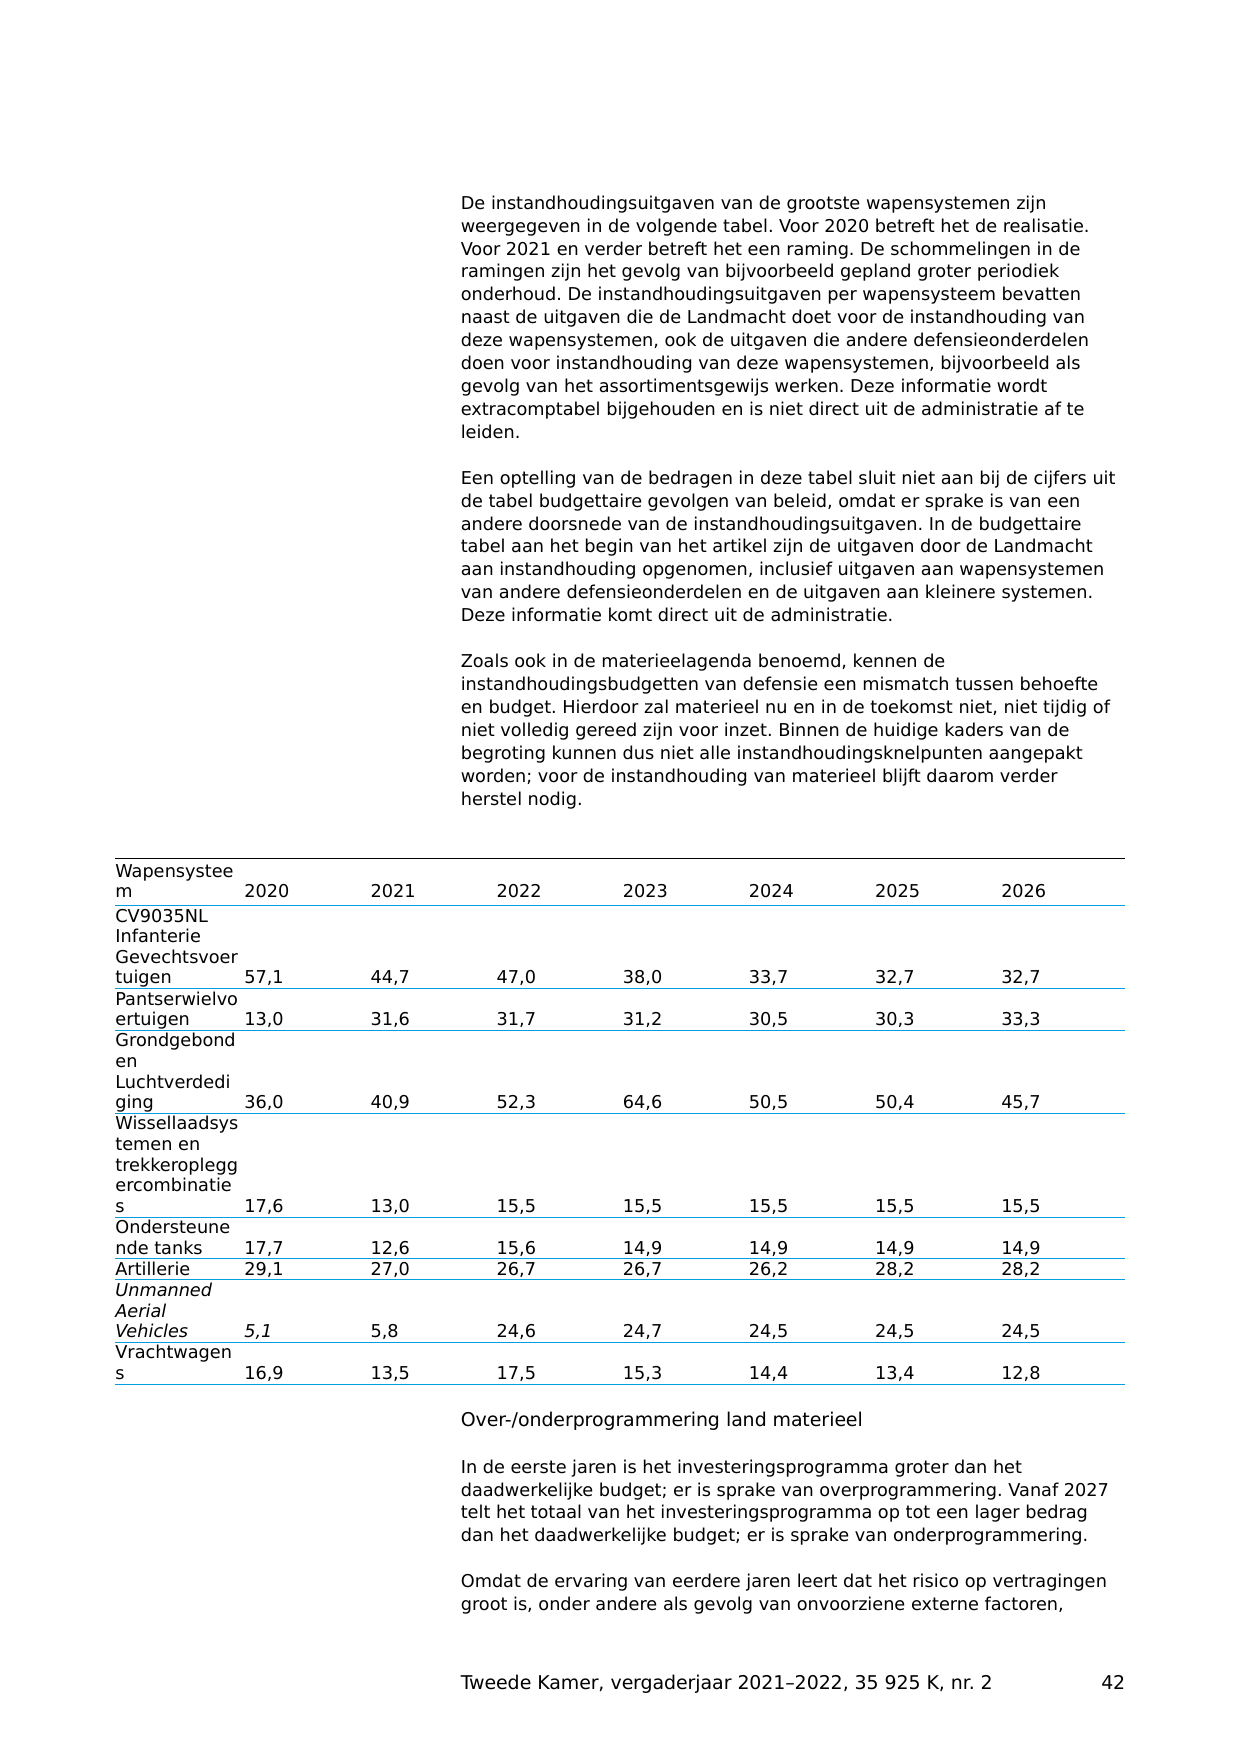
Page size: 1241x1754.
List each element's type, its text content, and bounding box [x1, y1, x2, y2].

table_cell Artillerie [115, 1259, 241, 1279]
table_cell 2023 [620, 859, 746, 905]
table_cell 15,5 [872, 1114, 998, 1216]
table_cell 32,7 [998, 906, 1125, 988]
table_cell 24,5 [872, 1280, 998, 1342]
table_cell 32,7 [872, 906, 998, 988]
table_cell 12,6 [368, 1218, 493, 1258]
table_cell 44,7 [368, 906, 493, 988]
title Over-/onderprogrammering land materieel [461, 1409, 1125, 1431]
table_cell 64,6 [620, 1031, 746, 1113]
table_cell 27,0 [368, 1259, 493, 1279]
table_cell Wapensysteem [115, 859, 241, 905]
table_cell Grondgebonden Luchtverdediging [115, 1031, 241, 1113]
table_cell 15,5 [746, 1114, 872, 1216]
table_cell 30,5 [746, 989, 872, 1030]
table_cell 28,2 [872, 1259, 998, 1279]
table_cell Wissellaadsystemen en trekkeropleggercombinaties [115, 1114, 241, 1216]
text Zoals ook in de materieelagenda benoemd, kennen de instandhoudingsbudgetten van defensie een mismatch tussen behoefte en budget. Hierdoor zal materieel nu en in de toekomst niet, niet tijdig of niet volledig gereed zijn voor inzet. Binnen de huidige kaders van de begroting kunnen dus niet alle instandhoudingsknelpunten aangepakt worden; voor de instandhouding van materieel blijft daarom verder herstel nodig. [461, 649, 1125, 809]
table_cell 17,6 [241, 1114, 367, 1216]
table_cell 33,7 [746, 906, 872, 988]
table_cell 15,5 [998, 1114, 1125, 1216]
table_cell 24,7 [620, 1280, 746, 1342]
table_cell 2022 [494, 859, 620, 905]
table_cell 15,5 [620, 1114, 746, 1216]
text In de eerste jaren is het investeringsprogramma groter dan het daadwerkelijke budget; er is sprake van overprogrammering. Vanaf 2027 telt het totaal van het investeringsprogramma op tot een lager bedrag dan het daadwerkelijke budget; er is sprake van onderprogrammering. [461, 1455, 1125, 1546]
table_cell 31,2 [620, 989, 746, 1030]
table_cell 24,5 [998, 1280, 1125, 1342]
table_cell 2020 [241, 859, 367, 905]
table_cell 16,9 [241, 1343, 367, 1383]
table_cell 30,3 [872, 989, 998, 1030]
text Een optelling van de bedragen in deze tabel sluit niet aan bij de cijfers uit de tabel budgettaire gevolgen van beleid, omdat er sprake is van een andere doorsnede van de instandhoudingsuitgaven. In de budgettaire tabel aan het begin van het artikel zijn de uitgaven door de Landmacht aan instandhouding opgenomen, inclusief uitgaven aan wapensystemen van andere defensieonderdelen en de uitgaven aan kleinere systemen. Deze informatie komt direct uit de administratie. [461, 466, 1125, 626]
table_cell 14,9 [872, 1218, 998, 1258]
table_cell 40,9 [368, 1031, 493, 1113]
table_cell 31,6 [368, 989, 493, 1030]
table_cell Pantserwielvoertuigen [115, 989, 241, 1030]
table_cell 14,9 [746, 1218, 872, 1258]
table_cell 24,6 [494, 1280, 620, 1342]
table_cell 14,4 [746, 1343, 872, 1383]
table_cell 31,7 [494, 989, 620, 1030]
text De instandhoudingsuitgaven van de grootste wapensystemen zijn weergegeven in de volgende tabel. Voor 2020 betreft het de realisatie. Voor 2021 en verder betreft het een raming. De schommelingen in de ramingen zijn het gevolg van bijvoorbeeld gepland groter periodiek onderhoud. De instandhoudingsuitgaven per wapensysteem bevatten naast de uitgaven die de Landmacht doet voor de instandhouding van deze wapensystemen, ook de uitgaven die andere defensieonderdelen doen voor instandhouding van deze wapensystemen, bijvoorbeeld als gevolg van het assortimentsgewijs werken. Deze informatie wordt extracomptabel bijgehouden en is niet direct uit de administratie af te leiden. [461, 191, 1125, 443]
table_cell 36,0 [241, 1031, 367, 1113]
text Omdat de ervaring van eerdere jaren leert dat het risico op vertragingen groot is, onder andere als gevolg van onvoorziene externe factoren, [461, 1569, 1125, 1615]
table_cell 57,1 [241, 906, 367, 988]
table_cell 17,7 [241, 1218, 367, 1258]
table_cell 26,2 [746, 1259, 872, 1279]
table_cell 28,2 [998, 1259, 1125, 1279]
table_cell 5,8 [368, 1280, 493, 1342]
table_cell 2024 [746, 859, 872, 905]
table_cell 14,9 [998, 1218, 1125, 1258]
table_cell Vrachtwagens [115, 1343, 241, 1383]
table_cell 47,0 [494, 906, 620, 988]
table_cell 2026 [998, 859, 1125, 905]
table_cell 45,7 [998, 1031, 1125, 1113]
table_cell CV9035NL Infanterie Gevechtsvoertuigen [115, 906, 241, 988]
table_header Tabel 22 Instandhoudingsuitgaven Land materieel (bedragen x € 1 miljoen) [115, 833, 1125, 857]
table_cell 13,5 [368, 1343, 493, 1383]
table_cell 29,1 [241, 1259, 367, 1279]
table_cell 26,7 [620, 1259, 746, 1279]
table_cell 13,4 [872, 1343, 998, 1383]
table_cell 13,0 [368, 1114, 493, 1216]
table_cell 24,5 [746, 1280, 872, 1342]
table_cell 2021 [368, 859, 493, 905]
table_cell 50,5 [746, 1031, 872, 1113]
table_cell 2025 [872, 859, 998, 905]
table_cell 15,5 [494, 1114, 620, 1216]
table_cell 52,3 [494, 1031, 620, 1113]
table_cell 33,3 [998, 989, 1125, 1030]
table_cell 5,1 [241, 1280, 367, 1342]
table_cell 12,8 [998, 1343, 1125, 1383]
table_cell Unmanned Aerial Vehicles [115, 1280, 241, 1342]
table_cell 50,4 [872, 1031, 998, 1113]
table_cell 15,3 [620, 1343, 746, 1383]
table_cell 17,5 [494, 1343, 620, 1383]
table_cell Ondersteunende tanks [115, 1218, 241, 1258]
table_cell 13,0 [241, 989, 367, 1030]
table_cell 26,7 [494, 1259, 620, 1279]
table_cell 15,6 [494, 1218, 620, 1258]
table_cell 14,9 [620, 1218, 746, 1258]
table_cell 38,0 [620, 906, 746, 988]
